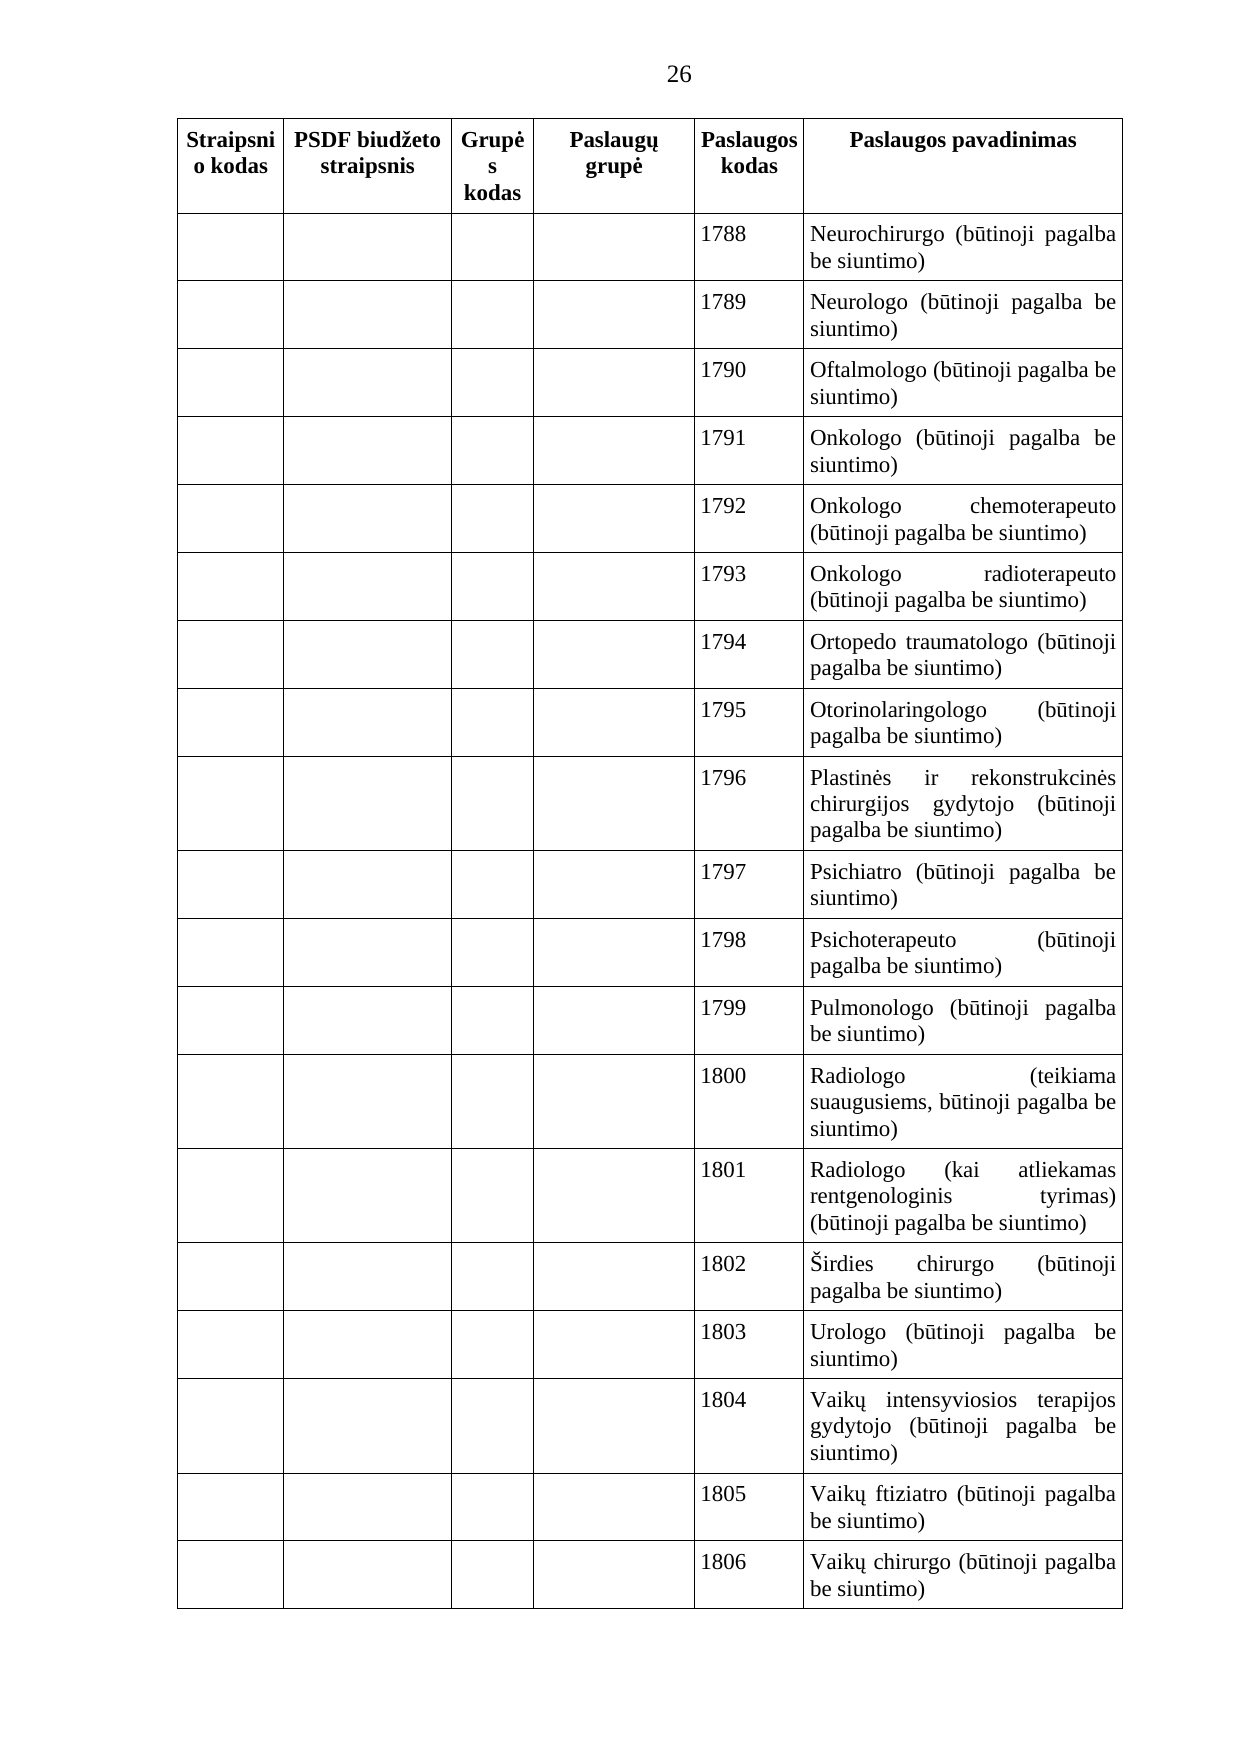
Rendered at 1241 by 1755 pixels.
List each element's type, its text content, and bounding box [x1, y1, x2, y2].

table_cell [178, 214, 283, 280]
table_cell Vaikų intensyviosios terapijos gydytojo (būtinoji pagalba be siuntimo) [804, 1379, 1122, 1472]
table_cell [452, 214, 533, 280]
table_cell Onkologo (būtinoji pagalba be siuntimo) [804, 417, 1122, 484]
table_cell 1791 [695, 417, 803, 484]
table_cell [534, 281, 694, 348]
table_cell [452, 553, 533, 620]
table_cell [534, 1149, 694, 1242]
table_cell [452, 757, 533, 850]
table_cell [534, 1541, 694, 1608]
table_cell [284, 417, 451, 484]
table_cell [452, 1541, 533, 1608]
table_cell [178, 281, 283, 348]
table_cell 1794 [695, 621, 803, 688]
table_cell [534, 214, 694, 280]
table_cell [178, 757, 283, 850]
table_cell [284, 987, 451, 1054]
table_cell [534, 417, 694, 484]
table_cell [534, 987, 694, 1054]
table_cell [452, 919, 533, 986]
table_cell Psichoterapeuto (būtinoji pagalba be siuntimo) [804, 919, 1122, 986]
table_cell [284, 1379, 451, 1472]
table_cell [452, 987, 533, 1054]
table_cell [284, 214, 451, 280]
table_cell [452, 1149, 533, 1242]
table_cell [534, 1311, 694, 1378]
table_cell [284, 757, 451, 850]
table_cell [178, 1149, 283, 1242]
table_cell 1802 [695, 1243, 803, 1310]
table_cell [452, 851, 533, 918]
table_cell [178, 1541, 283, 1608]
table_cell 1800 [695, 1055, 803, 1148]
table_cell [178, 1243, 283, 1310]
table_cell Otorinolaringologo (būtinoji pagalba be siuntimo) [804, 689, 1122, 756]
table_cell [452, 621, 533, 688]
table_cell [178, 987, 283, 1054]
table_cell 1792 [695, 485, 803, 552]
table_cell [284, 919, 451, 986]
table_cell [284, 1243, 451, 1310]
table_cell [284, 485, 451, 552]
table_cell [178, 553, 283, 620]
table_cell [534, 757, 694, 850]
table_cell [452, 1243, 533, 1310]
table_cell [534, 919, 694, 986]
table_cell [452, 1311, 533, 1378]
table_cell [284, 1055, 451, 1148]
table_cell [452, 417, 533, 484]
table_cell 1789 [695, 281, 803, 348]
table_cell [534, 689, 694, 756]
table_cell Pulmonologo (būtinoji pagalba be siuntimo) [804, 987, 1122, 1054]
table_cell Vaikų chirurgo (būtinoji pagalba be siuntimo) [804, 1541, 1122, 1608]
table_header Paslaugos kodas [695, 119, 803, 212]
table_cell [534, 621, 694, 688]
table_cell [178, 1311, 283, 1378]
table_cell [534, 1243, 694, 1310]
table_header PSDF biudžeto straipsnis [284, 119, 451, 212]
table_cell 1798 [695, 919, 803, 986]
table_cell [452, 349, 533, 416]
table_cell Vaikų ftiziatro (būtinoji pagalba be siuntimo) [804, 1474, 1122, 1540]
table_cell [534, 1379, 694, 1472]
table_cell Radiologo (teikiama suaugusiems, būtinoji pagalba be siuntimo) [804, 1055, 1122, 1148]
table_cell Radiologo (kai atliekamas rentgenologinis tyrimas) (būtinoji pagalba be siuntimo) [804, 1149, 1122, 1242]
table_cell [178, 689, 283, 756]
table_cell [452, 1379, 533, 1472]
table_cell [284, 851, 451, 918]
table_header Paslaugos pavadinimas [804, 119, 1122, 212]
table_cell [452, 281, 533, 348]
table_cell [284, 1149, 451, 1242]
table_cell 1806 [695, 1541, 803, 1608]
table_header Straipsnio kodas [178, 119, 283, 212]
table_cell Ortopedo traumatologo (būtinoji pagalba be siuntimo) [804, 621, 1122, 688]
table_cell [178, 1055, 283, 1148]
table_cell [452, 1055, 533, 1148]
table_cell 1793 [695, 553, 803, 620]
table_cell [178, 485, 283, 552]
table_cell 1790 [695, 349, 803, 416]
table_cell [178, 1379, 283, 1472]
table_cell 1801 [695, 1149, 803, 1242]
table_cell Oftalmologo (būtinoji pagalba be siuntimo) [804, 349, 1122, 416]
table_cell Onkologo chemoterapeuto (būtinoji pagalba be siuntimo) [804, 485, 1122, 552]
table_cell [534, 349, 694, 416]
table_cell [178, 851, 283, 918]
table_cell Psichiatro (būtinoji pagalba be siuntimo) [804, 851, 1122, 918]
table_cell [284, 281, 451, 348]
table_cell [178, 417, 283, 484]
table_header Grupės kodas [452, 119, 533, 212]
table_cell [284, 1474, 451, 1540]
table_cell [452, 1474, 533, 1540]
table_cell 1804 [695, 1379, 803, 1472]
table_cell [284, 689, 451, 756]
table_cell [284, 1311, 451, 1378]
table_cell Širdies chirurgo (būtinoji pagalba be siuntimo) [804, 1243, 1122, 1310]
table_cell 1796 [695, 757, 803, 850]
table_cell Neurochirurgo (būtinoji pagalba be siuntimo) [804, 214, 1122, 280]
table_cell [178, 621, 283, 688]
table_cell Neurologo (būtinoji pagalba be siuntimo) [804, 281, 1122, 348]
table_cell 1799 [695, 987, 803, 1054]
table_cell 1805 [695, 1474, 803, 1540]
table_cell [452, 689, 533, 756]
table_cell [534, 1055, 694, 1148]
table_cell 1803 [695, 1311, 803, 1378]
table_cell [178, 919, 283, 986]
table_cell [284, 621, 451, 688]
table_cell Plastinės ir rekonstrukcinės chirurgijos gydytojo (būtinoji pagalba be siuntimo) [804, 757, 1122, 850]
table_header Paslaugų grupė [534, 119, 694, 212]
table_cell 1788 [695, 214, 803, 280]
table_cell 1795 [695, 689, 803, 756]
table_cell Urologo (būtinoji pagalba be siuntimo) [804, 1311, 1122, 1378]
table_cell [178, 349, 283, 416]
table_cell [534, 851, 694, 918]
table_cell [452, 485, 533, 552]
table_cell [284, 553, 451, 620]
table_cell [534, 485, 694, 552]
table_cell [534, 553, 694, 620]
table_cell [284, 349, 451, 416]
table_cell [178, 1474, 283, 1540]
table_cell 1797 [695, 851, 803, 918]
table_cell Onkologo radioterapeuto (būtinoji pagalba be siuntimo) [804, 553, 1122, 620]
table_cell [284, 1541, 451, 1608]
table_cell [534, 1474, 694, 1540]
